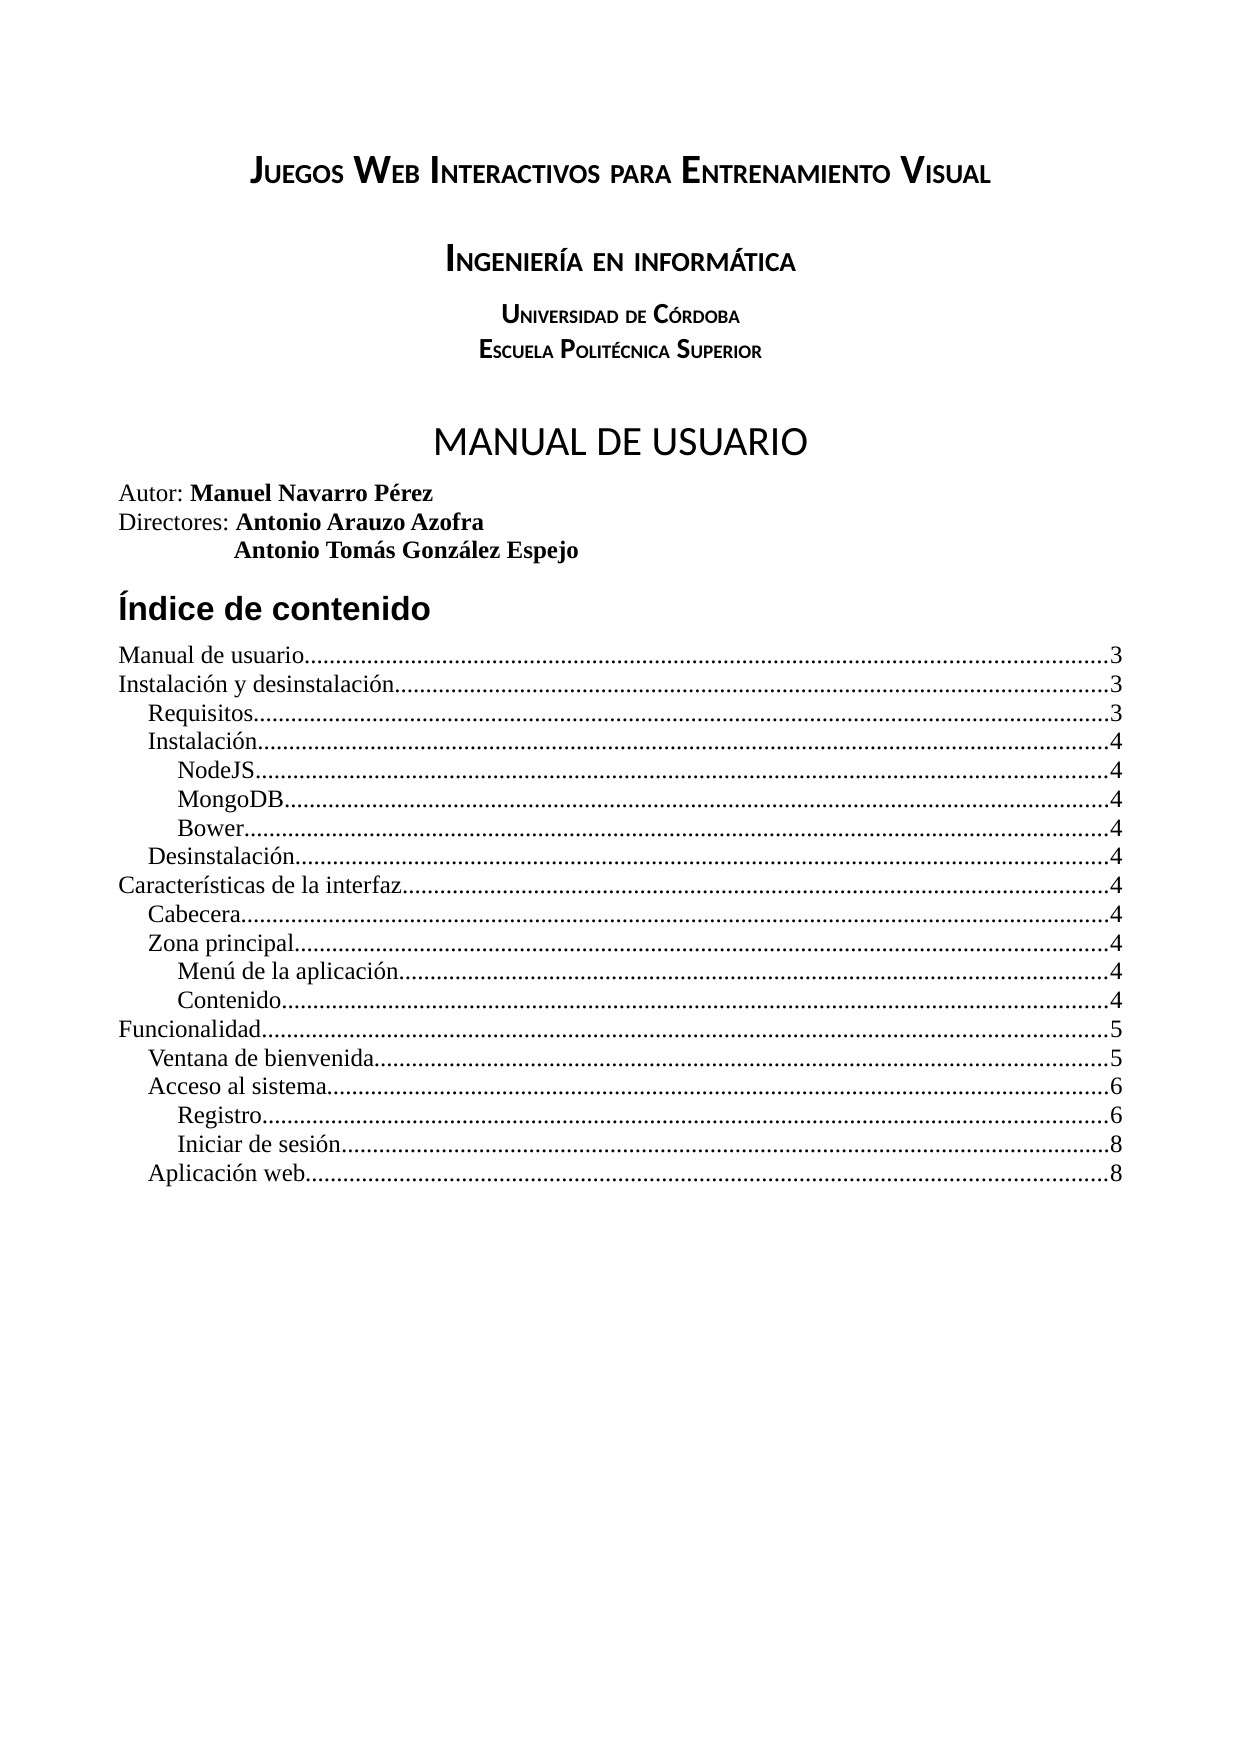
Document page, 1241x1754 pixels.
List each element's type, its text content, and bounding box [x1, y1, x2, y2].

text Escuela Politécnica Superior [118, 330, 1122, 366]
subtitle Índice de contenido [118, 589, 1122, 628]
text NodeJS 4 [177, 755, 1122, 784]
text Aplicación web 8 [148, 1158, 1122, 1186]
text Ventana de bienvenida 5 [148, 1043, 1122, 1071]
text Zona principal 4 [148, 928, 1122, 956]
text MongoDB 4 [177, 784, 1122, 813]
text Iniciar de sesión 8 [177, 1129, 1122, 1158]
text Contenido 4 [177, 985, 1122, 1014]
text Cabecera 4 [148, 899, 1122, 928]
text Directores: Antonio Arauzo Azofra [118, 507, 1122, 536]
text Funcionalidad 5 [118, 1014, 1122, 1043]
text Instalación 4 [148, 726, 1122, 755]
text Desinstalación 4 [148, 841, 1122, 870]
text Ingeniería en informática [118, 231, 1122, 282]
text Juegos Web Interactivos para Entrenamiento Visual [118, 143, 1122, 194]
text Antonio Tomás González Espejo [234, 536, 1122, 564]
text Bower 4 [177, 813, 1122, 841]
text Manual de usuario 3 [118, 640, 1122, 669]
text Acceso al sistema 6 [148, 1071, 1122, 1100]
text Universidad de Córdoba [118, 295, 1122, 330]
text Requisitos 3 [148, 698, 1122, 726]
text Autor: Manuel Navarro Pérez [118, 478, 1122, 507]
text Instalación y desinstalación 3 [118, 669, 1122, 698]
text Registro 6 [177, 1100, 1122, 1129]
text Características de la interfaz 4 [118, 870, 1122, 899]
text MANUAL DE USUARIO [118, 415, 1122, 466]
text Menú de la aplicación 4 [177, 956, 1122, 985]
